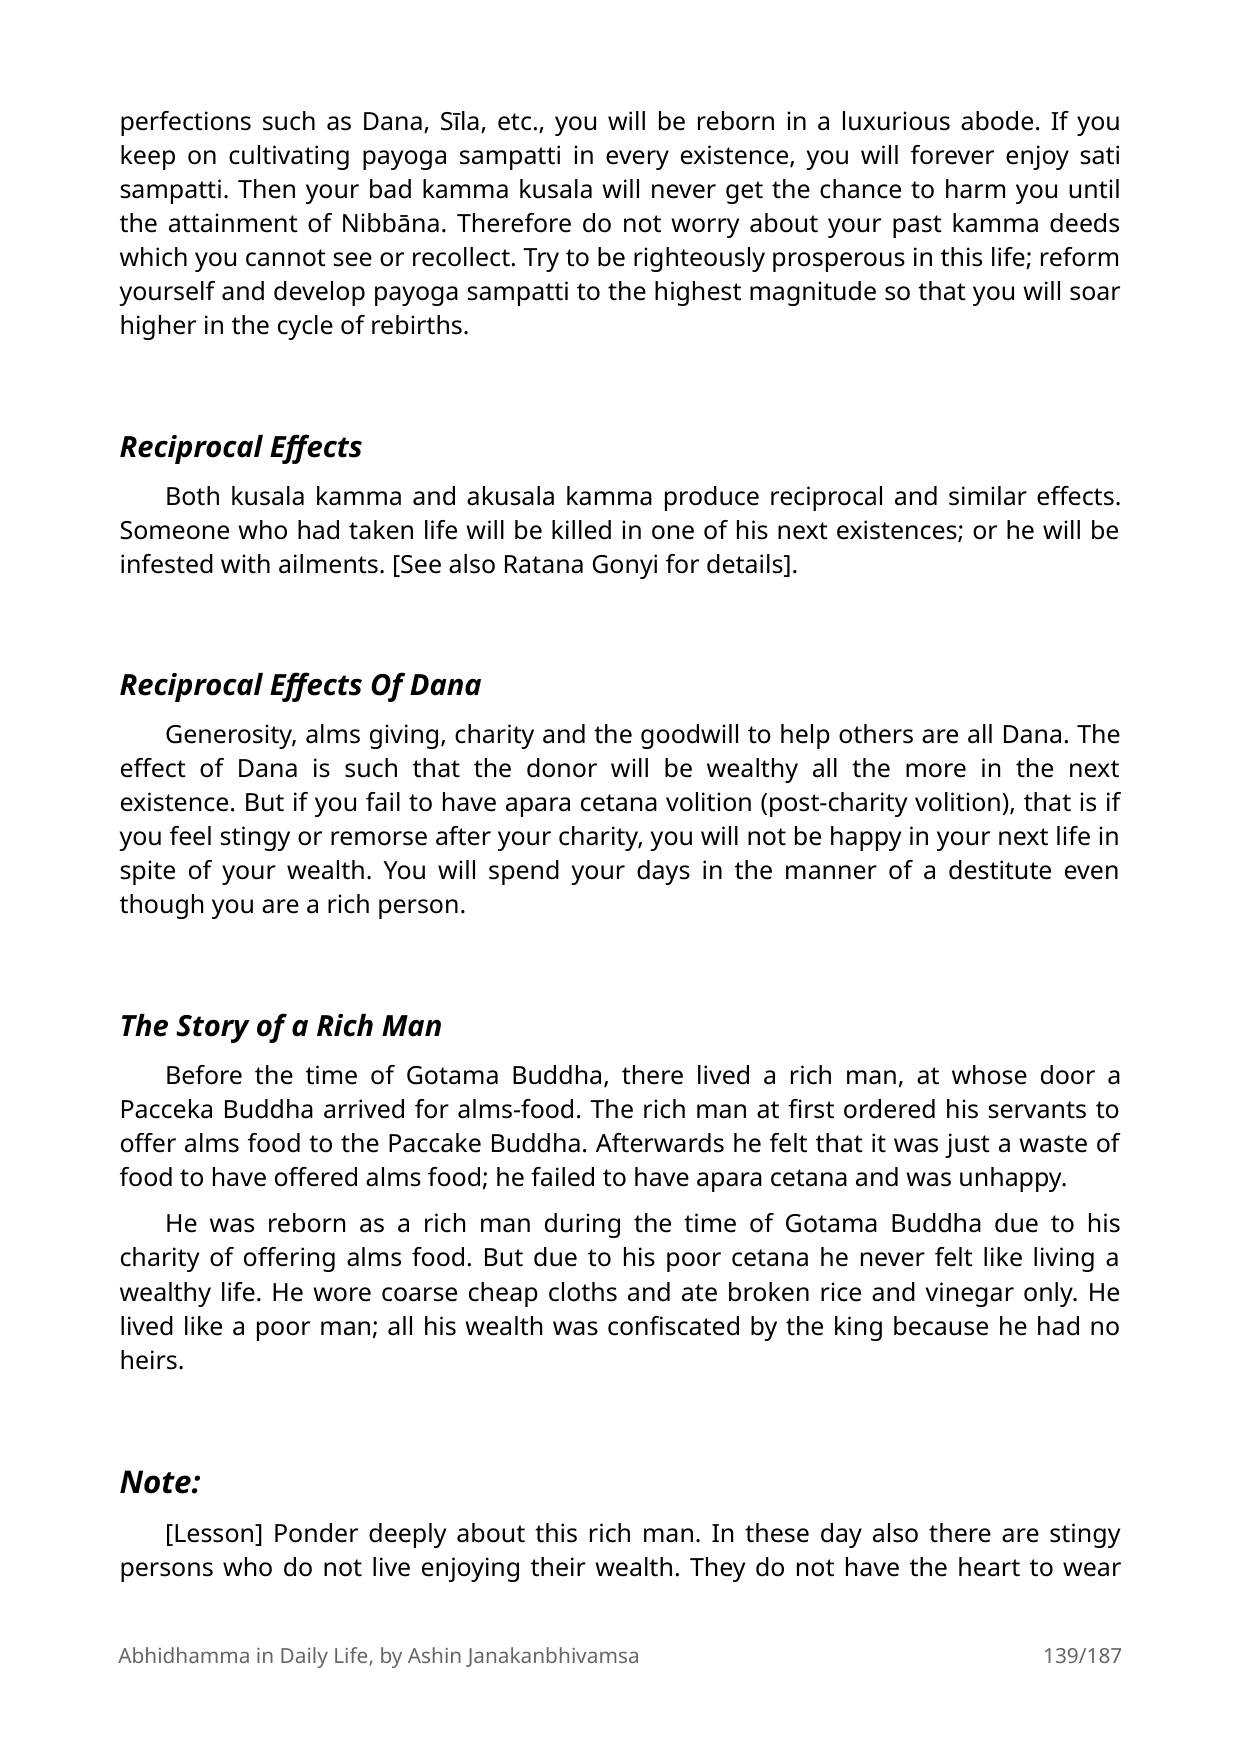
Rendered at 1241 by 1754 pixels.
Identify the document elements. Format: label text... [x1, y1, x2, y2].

subtitle The Story of a Rich Man [119, 1005, 1122, 1045]
text Before the time of Gotama Buddha, there lived a rich man, at whose door a Pacceka Buddha arrived for alms-food. The rich man at first ordered his servants to offer alms food to the Paccake Buddha. Afterwards he felt that it was just a waste of food to have offered alms food; he failed to have apara cetana and was unhappy. [119, 1057, 1122, 1193]
text He was reborn as a rich man during the time of Gotama Buddha due to his charity of offering alms food. But due to his poor cetana he never felt like living a wealthy life. He wore coarse cheap cloths and ate broken rice and vinegar only. He lived like a poor man; all his wealth was confiscated by the king because he had no heirs. [119, 1206, 1122, 1376]
text [Lesson] Ponder deeply about this rich man. In these day also there are stingy persons who do not live enjoying their wealth. They do not have the heart to wear [119, 1516, 1122, 1584]
subtitle Reciprocal Effects Of Dana [119, 664, 1122, 704]
subtitle Note: [119, 1460, 1122, 1503]
text Both kusala kamma and akusala kamma produce reciprocal and similar effects. Someone who had taken life will be killed in one of his next existences; or he will be infested with ailments. [See also Ratana Gonyi for details]. [119, 478, 1122, 580]
text perfections such as Dana, Sīla, etc., you will be reborn in a luxurious abode. If you keep on cultivating payoga sampatti in every existence, you will forever enjoy sati sampatti. Then your bad kamma kusala will never get the chance to harm you until the attainment of Nibbāna. Therefore do not worry about your past kamma deeds which you cannot see or recollect. Try to be righteously prosperous in this life; reform yourself and develop payoga sampatti to the highest magnitude so that you will soar higher in the cycle of rebirths. [119, 103, 1122, 342]
subtitle Reciprocal Effects [119, 426, 1122, 466]
text Generosity, alms giving, charity and the goodwill to help others are all Dana. The effect of Dana is such that the donor will be wealthy all the more in the next existence. But if you fail to have apara cetana volition (post-charity volition), that is if you feel stingy or remorse after your charity, you will not be happy in your next life in spite of your wealth. You will spend your days in the manner of a destitute even though you are a rich person. [119, 717, 1122, 921]
